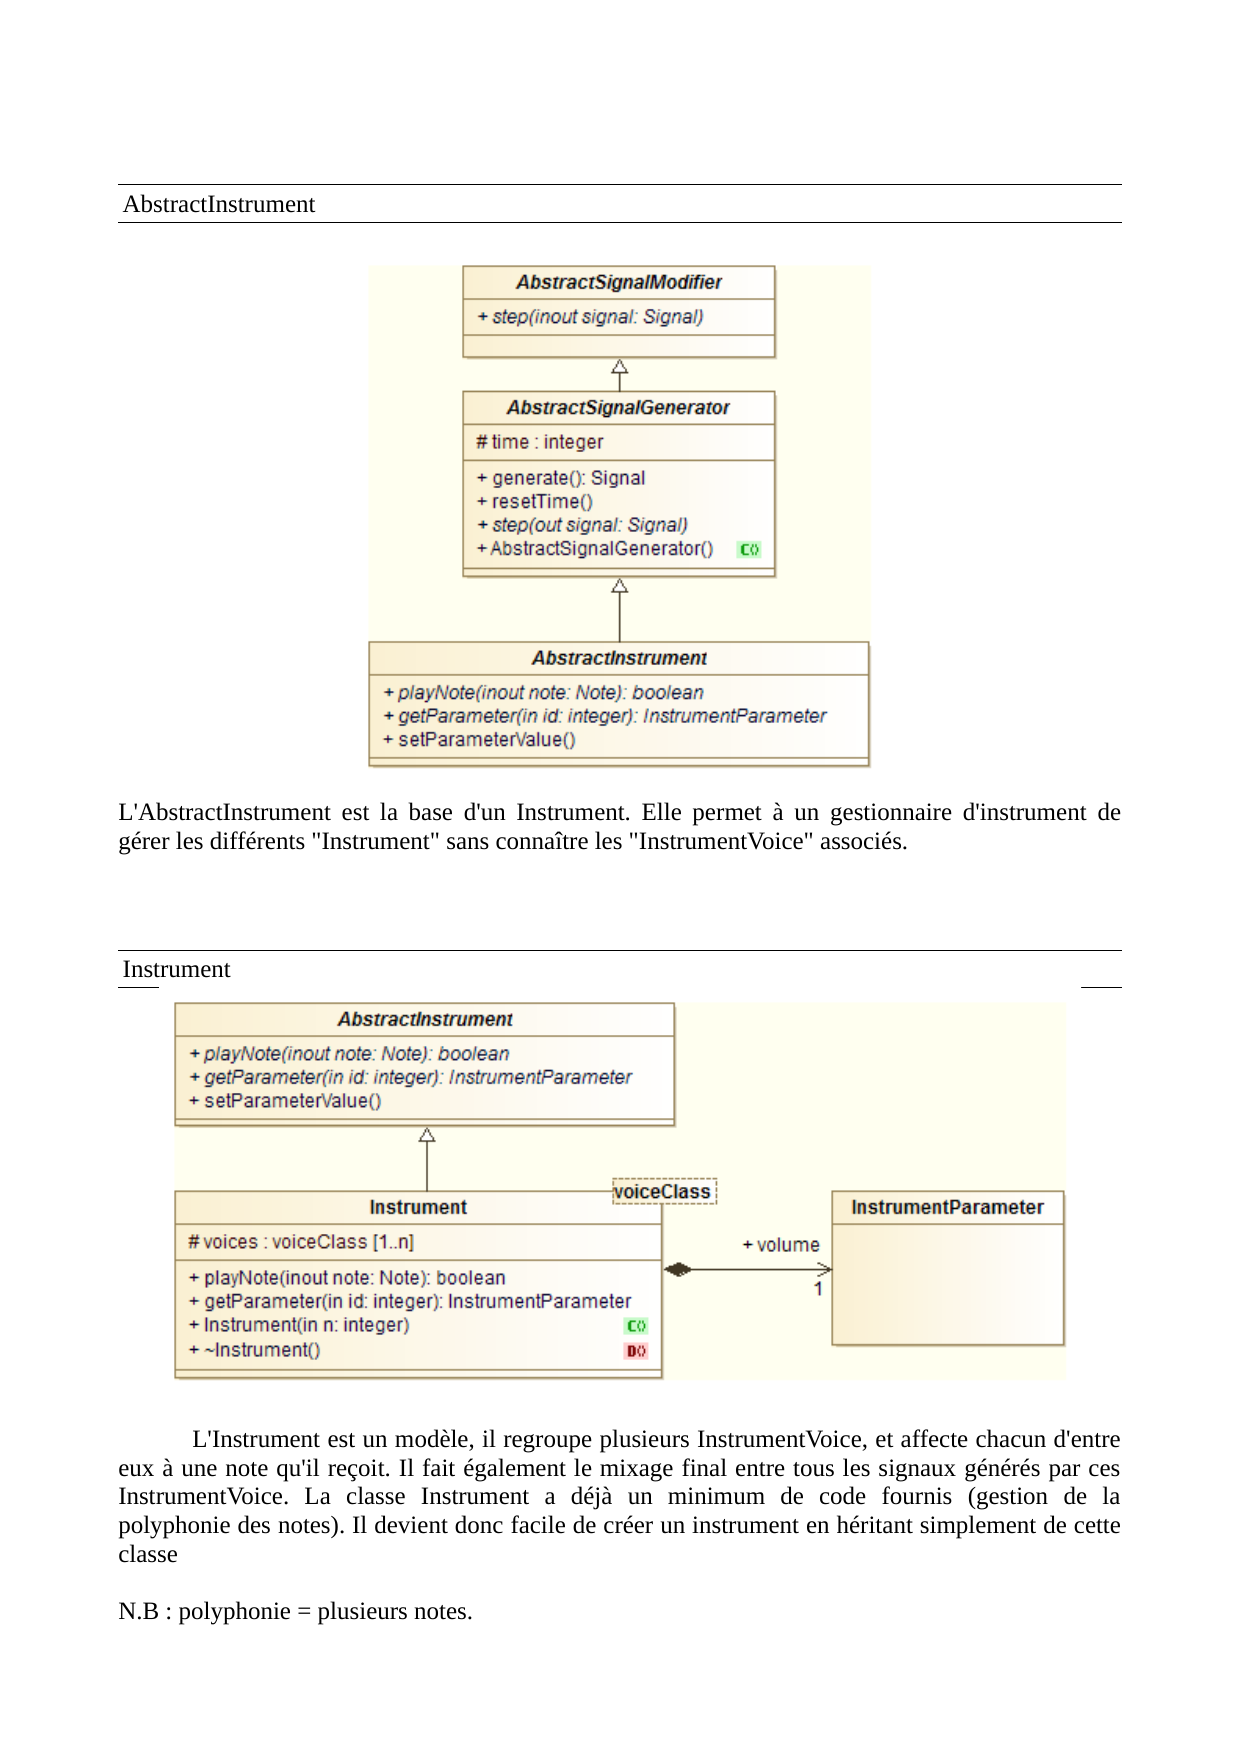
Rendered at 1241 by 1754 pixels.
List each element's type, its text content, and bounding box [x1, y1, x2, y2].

text L'Instrument est un modèle, il regroupe plusieurs InstrumentVoice, et affecte chacun d'entre eux à une note qu'il reçoit. Il fait également le mixage final entre tous les signaux générés par ces InstrumentVoice. La classe Instrument a déjà un minimum de code fournis (gestion de la polyphonie des notes). Il devient donc facile de créer un instrument en héritant simplement de cette classe [118, 1424, 1122, 1568]
text AbstractInstrument [118, 185, 1122, 222]
text L'AbstractInstrument est la base d'un Instrument. Elle permet à un gestionnaire d'instrument de gérer les différents "Instrument" sans connaître les "InstrumentVoice" associés. [118, 797, 1122, 854]
text Instrument [118, 951, 1122, 987]
picture [353, 250, 887, 784]
picture [159, 987, 1082, 1396]
text N.B : polyphonie = plusieurs notes. [118, 1596, 1122, 1625]
